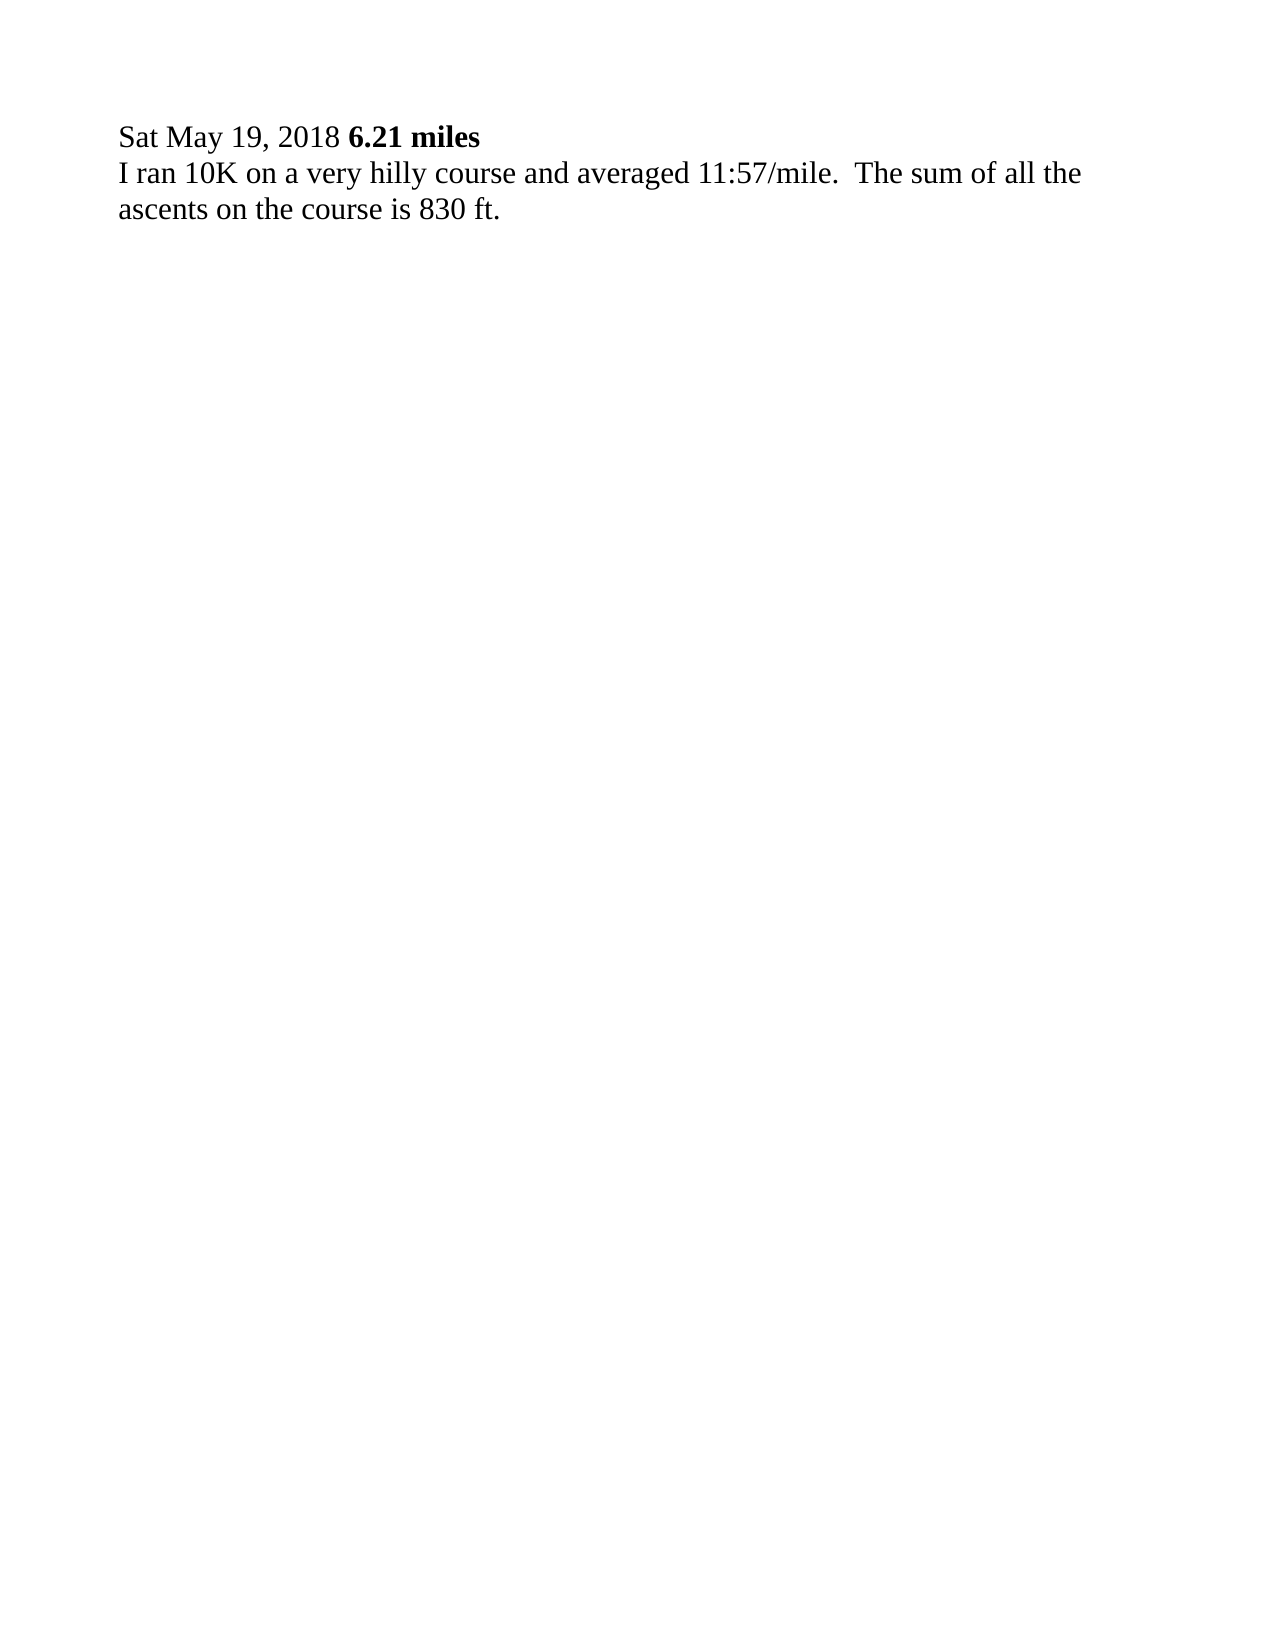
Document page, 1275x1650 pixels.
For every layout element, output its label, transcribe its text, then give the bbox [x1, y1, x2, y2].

text Sat May 19, 2018 6.21 miles [118, 118, 1161, 154]
text I ran 10K on a very hilly course and averaged 11:57/mile. The sum of all the ascents on the course is 830 ft. [118, 154, 1161, 226]
